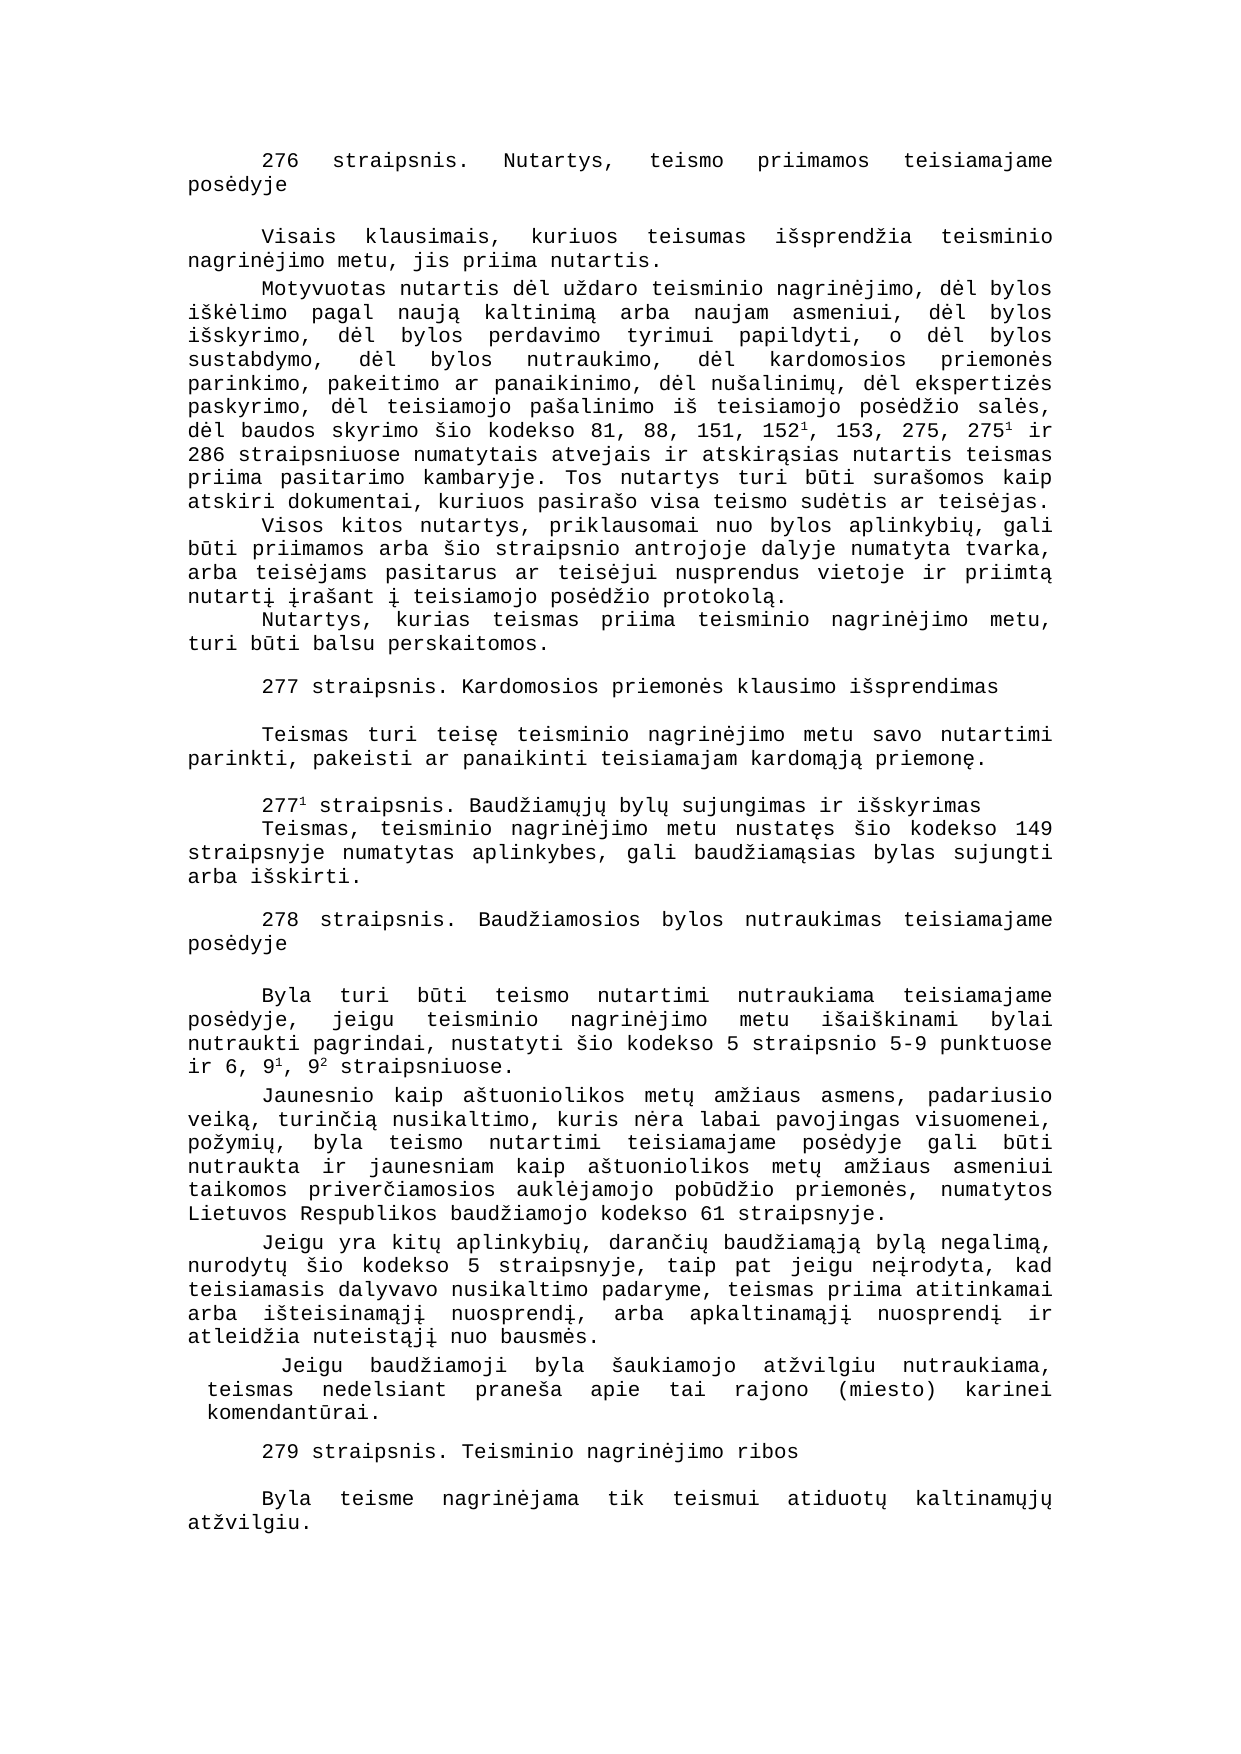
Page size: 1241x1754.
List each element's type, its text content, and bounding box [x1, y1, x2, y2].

text Jeigu baudžiamoji byla šaukiamojo atžvilgiu nutraukiama, teismas nedelsiant praneša apie tai rajono (miesto) karinei komendantūrai. [206, 1355, 1053, 1426]
text Teismas turi teisę teisminio nagrinėjimo metu savo nutartimi parinkti, pakeisti ar panaikinti teisiamajam kardomąją priemonę. [187, 724, 1053, 771]
text 278 straipsnis. Baudžiamosios bylos nutraukimas teisiamajame posėdyje [187, 909, 1053, 957]
text 279 straipsnis. Teisminio nagrinėjimo ribos [187, 1441, 1053, 1464]
text Teismas, teisminio nagrinėjimo metu nustatęs šio kodekso 149 straipsnyje numatytas aplinkybes, gali baudžiamąsias bylas sujungti arba išskirti. [187, 818, 1053, 889]
text Jaunesnio kaip aštuoniolikos metų amžiaus asmens, padariusio veiką, turinčią nusikaltimo, kuris nėra labai pavojingas visuomenei, požymių, byla teismo nutartimi teisiamajame posėdyje gali būti nutraukta ir jaunesniam kaip aštuoniolikos metų amžiaus asmeniui taikomos priverčiamosios auklėjamojo pobūdžio priemonės, numatytos Lietuvos Respublikos baudžiamojo kodekso 61 straipsnyje. [187, 1085, 1053, 1227]
text Visos kitos nutartys, priklausomai nuo bylos aplinkybių, gali būti priimamos arba šio straipsnio antrojoje dalyje numatyta tvarka, arba teisėjams pasitarus ar teisėjui nusprendus vietoje ir priimtą nutartį įrašant į teisiamojo posėdžio protokolą. [187, 515, 1053, 609]
text Nutartys, kurias teismas priima teisminio nagrinėjimo metu, turi būti balsu perskaitomos. [187, 609, 1053, 657]
text Jeigu yra kitų aplinkybių, darančių baudžiamąją bylą negalimą, nurodytų šio kodekso 5 straipsnyje, taip pat jeigu neįrodyta, kad teisiamasis dalyvavo nusikaltimo padaryme, teismas priima atitinkamai arba išteisinamąjį nuosprendį, arba apkaltinamąjį nuosprendį ir atleidžia nuteistąjį nuo bausmės. [187, 1232, 1053, 1350]
text 277 straipsnis. Kardomosios priemonės klausimo išsprendimas [187, 677, 1053, 700]
text Byla turi būti teismo nutartimi nutraukiama teisiamajame posėdyje, jeigu teisminio nagrinėjimo metu išaiškinami bylai nutraukti pagrindai, nustatyti šio kodekso 5 straipsnio 5-9 punktuose ir 6, 91, 92 straipsniuose. [187, 985, 1053, 1080]
text Visais klausimais, kuriuos teisumas išsprendžia teisminio nagrinėjimo metu, jis priima nutartis. [187, 226, 1053, 273]
text 2771 straipsnis. Baudžiamųjų bylų sujungimas ir išskyrimas [187, 795, 1053, 818]
text Motyvuotas nutartis dėl uždaro teisminio nagrinėjimo, dėl bylos iškėlimo pagal naują kaltinimą arba naujam asmeniui, dėl bylos išskyrimo, dėl bylos perdavimo tyrimui papildyti, o dėl bylos sustabdymo, dėl bylos nutraukimo, dėl kardomosios priemonės parinkimo, pakeitimo ar panaikinimo, dėl nušalinimų, dėl ekspertizės paskyrimo, dėl teisiamojo pašalinimo iš teisiamojo posėdžio salės, dėl baudos skyrimo šio kodekso 81, 88, 151, 1521, 153, 275, 2751 ir 286 straipsniuose numatytais atvejais ir atskirąsias nutartis teismas priima pasitarimo kambaryje. Tos nutartys turi būti surašomos kaip atskiri dokumentai, kuriuos pasirašo visa teismo sudėtis ar teisėjas. [187, 278, 1053, 515]
text 276 straipsnis. Nutartys, teismo priimamos teisiamajame posėdyje [187, 150, 1053, 197]
text Byla teisme nagrinėjama tik teismui atiduotų kaltinamųjų atžvilgiu. [187, 1488, 1053, 1536]
